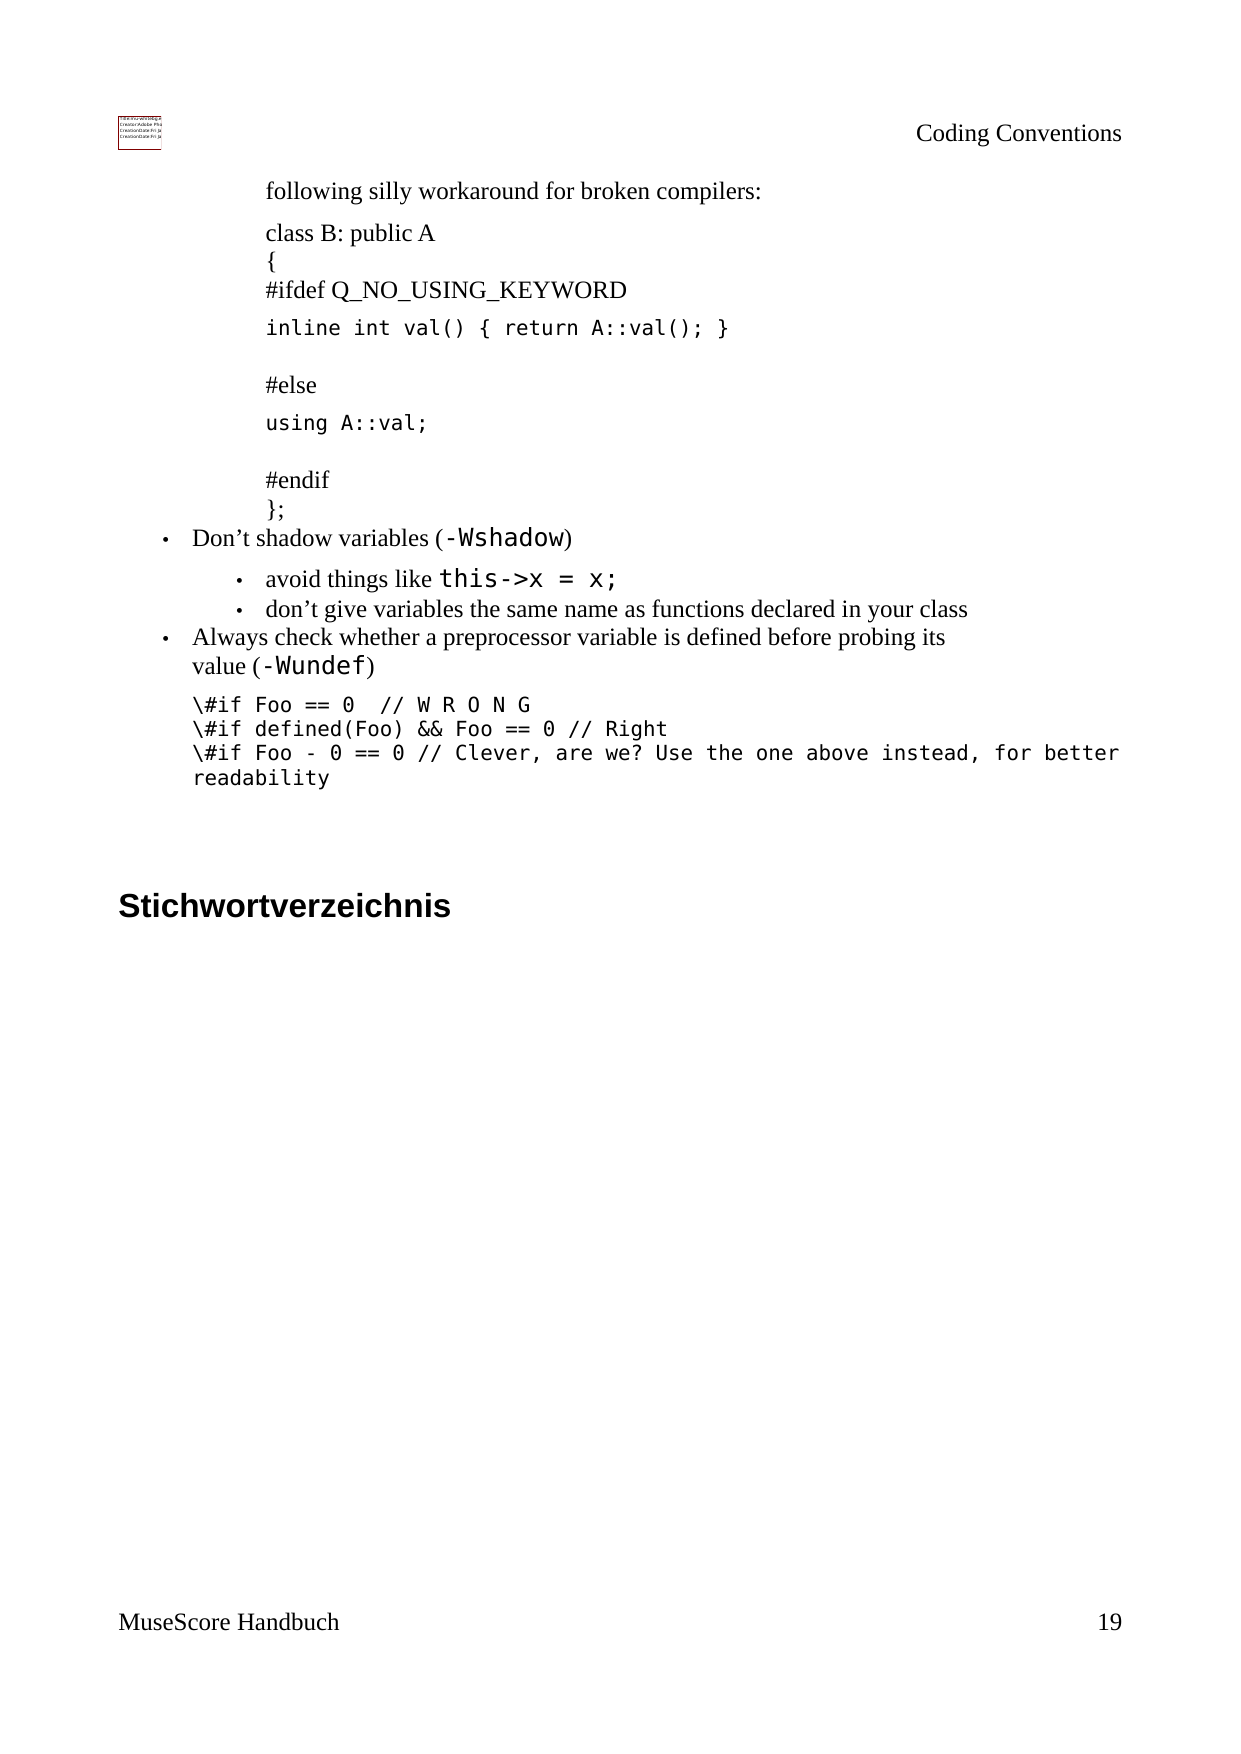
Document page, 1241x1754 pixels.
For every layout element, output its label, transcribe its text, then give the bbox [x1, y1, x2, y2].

subtitle Stichwortverzeichnis [118, 886, 1122, 924]
list inline int val() { return A::val(); } [236, 316, 1122, 341]
list using A::val; [236, 411, 1122, 436]
list class B: public A { #ifdef Q_NO_USING_KEYWORD [236, 218, 1004, 304]
list don’t give variables the same name as functions declared in your class [236, 594, 1004, 622]
list following silly workaround for broken compilers: [236, 176, 1004, 205]
list avoid things like this->x = x; [236, 564, 1004, 594]
list \#if Foo - 0 == 0 // Clever, are we? Use the one above instead, for better readability [162, 741, 1122, 790]
list Always check whether a preprocessor variable is defined before probing its value (-Wundef) [162, 622, 1004, 680]
list \#if Foo == 0 // W R O N G [162, 693, 1122, 717]
list #else [236, 370, 1004, 399]
list \#if defined(Foo) && Foo == 0 // Right [162, 717, 1122, 741]
list Don’t shadow variables (-Wshadow) [162, 523, 1004, 552]
list #endif }; [236, 465, 1004, 523]
